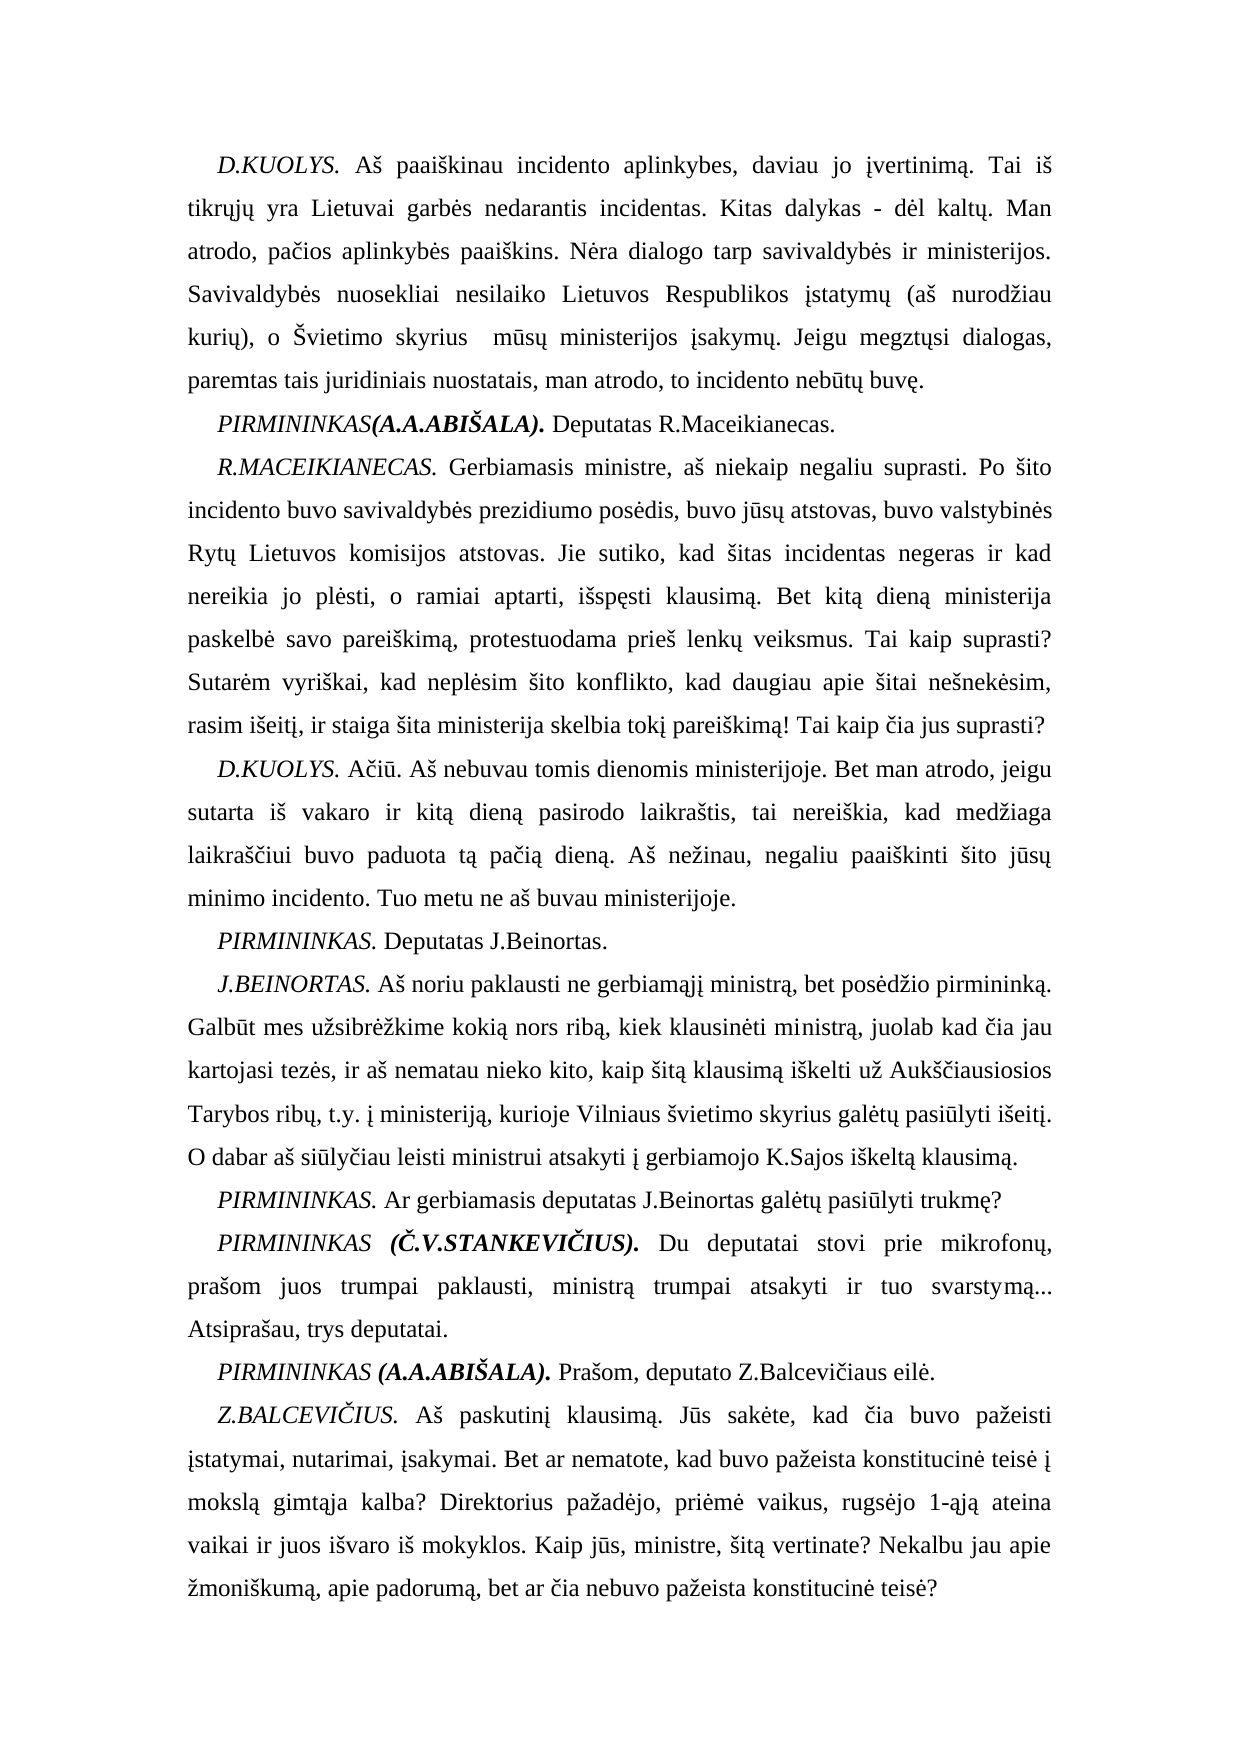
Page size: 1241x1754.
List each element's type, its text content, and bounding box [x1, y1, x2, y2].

text PIRMININKAS. Ar gerbiamasis deputatas J.Beinortas galėtų pasiūlyti trukmę? [187, 1185, 1053, 1214]
text R.MACEIKIANECAS. Gerbiamasis ministre, aš niekaip negaliu suprasti. Po šito incidento buvo savivaldybės prezidiumo posėdis, buvo jūsų atstovas, buvo valstybinės Rytų Lietuvos komisijos atstovas. Jie sutiko, kad šitas incidentas negeras ir kad nereikia jo plėsti, o ramiai aptarti, išspęsti klausimą. Bet kitą dieną ministerija paskelbė savo pareiškimą, protestuodama prieš lenkų veiksmus. Tai kaip suprasti? Sutarėm vyriškai, kad neplėsim šito konflikto, kad daugiau apie šitai nešnekėsim, rasim išeitį, ir staiga šita ministerija skelbia tokį pareiškimą! Tai kaip čia jus suprasti? [187, 452, 1053, 739]
text J.BEINORTAS. Aš noriu paklausti ne gerbiamąjį ministrą, bet posėdžio pirmininką. Galbūt mes užsibrėžkime kokią nors ribą, kiek klausinėti mi­nistrą, juolab kad čia jau kartojasi tezės, ir aš nematau nieko kito, kaip šitą klausimą iškelti už Aukščiausiosios Tarybos ribų, t.y. į ministeriją, kurioje Vilniaus švietimo skyrius galėtų pasiūlyti išeitį. O dabar aš siūlyčiau leisti ministrui atsakyti į gerbiamojo K.Sajos iškeltą klausimą. [187, 969, 1053, 1171]
text PIRMININKAS (Č.V.STANKEVIČIUS). Du deputatai stovi prie mikrofonų, prašom juos trumpai paklausti, ministrą trumpai atsakyti ir tuo svarsty­mą... Atsiprašau, trys deputatai. [187, 1228, 1053, 1343]
text PIRMININKAS. Deputatas J.Beinortas. [187, 926, 1053, 955]
text D.KUOLYS. Aš paaiškinau incidento aplinkybes, daviau jo įvertinimą. Tai iš tikrųjų yra Lietuvai garbės nedarantis incidentas. Kitas dalykas - dėl kaltų. Man atrodo, pačios aplinkybės paaiškins. Nėra dialogo tarp savivaldybės ir ministerijos. Savivaldybės nuosekliai nesilaiko Lietuvos Respublikos įstatymų (aš nurodžiau kurių), o Švietimo skyrius mūsų ministerijos įsakymų. Jeigu megztųsi dialogas, paremtas tais juridiniais nuostatais, man atrodo, to incidento nebūtų buvę. [187, 150, 1053, 394]
text D.KUOLYS. Ačiū. Aš nebuvau tomis dienomis ministerijoje. Bet man atrodo, jeigu sutarta iš vakaro ir kitą dieną pasirodo laikraštis, tai nereiškia, kad medžiaga laikraščiui buvo paduota tą pačią dieną. Aš nežinau, negaliu paaiškinti šito jūsų minimo incidento. Tuo metu ne aš buvau ministerijoje. [187, 754, 1053, 912]
text PIRMININKAS (A.A.ABIŠALA). Prašom, deputato Z.Balcevičiaus eilė. [187, 1357, 1053, 1386]
text Z.BALCEVIČIUS. Aš paskutinį klausimą. Jūs sakėte, kad čia buvo pažeisti įstatymai, nutarimai, įsakymai. Bet ar nematote, kad buvo pažeista konstitucinė teisė į mokslą gimtąja kalba? Direktorius pažadėjo, priėmė vaikus, rugsėjo 1-ąją ateina vaikai ir juos išvaro iš mokyklos. Kaip jūs, ministre, šitą vertinate? Nekalbu jau apie žmoniškumą, apie padorumą, bet ar čia nebuvo pažeista konstitucinė teisė? [187, 1401, 1053, 1602]
text PIRMININKAS(A.A.ABIŠALA). Deputatas R.Maceikianecas. [187, 409, 1053, 437]
